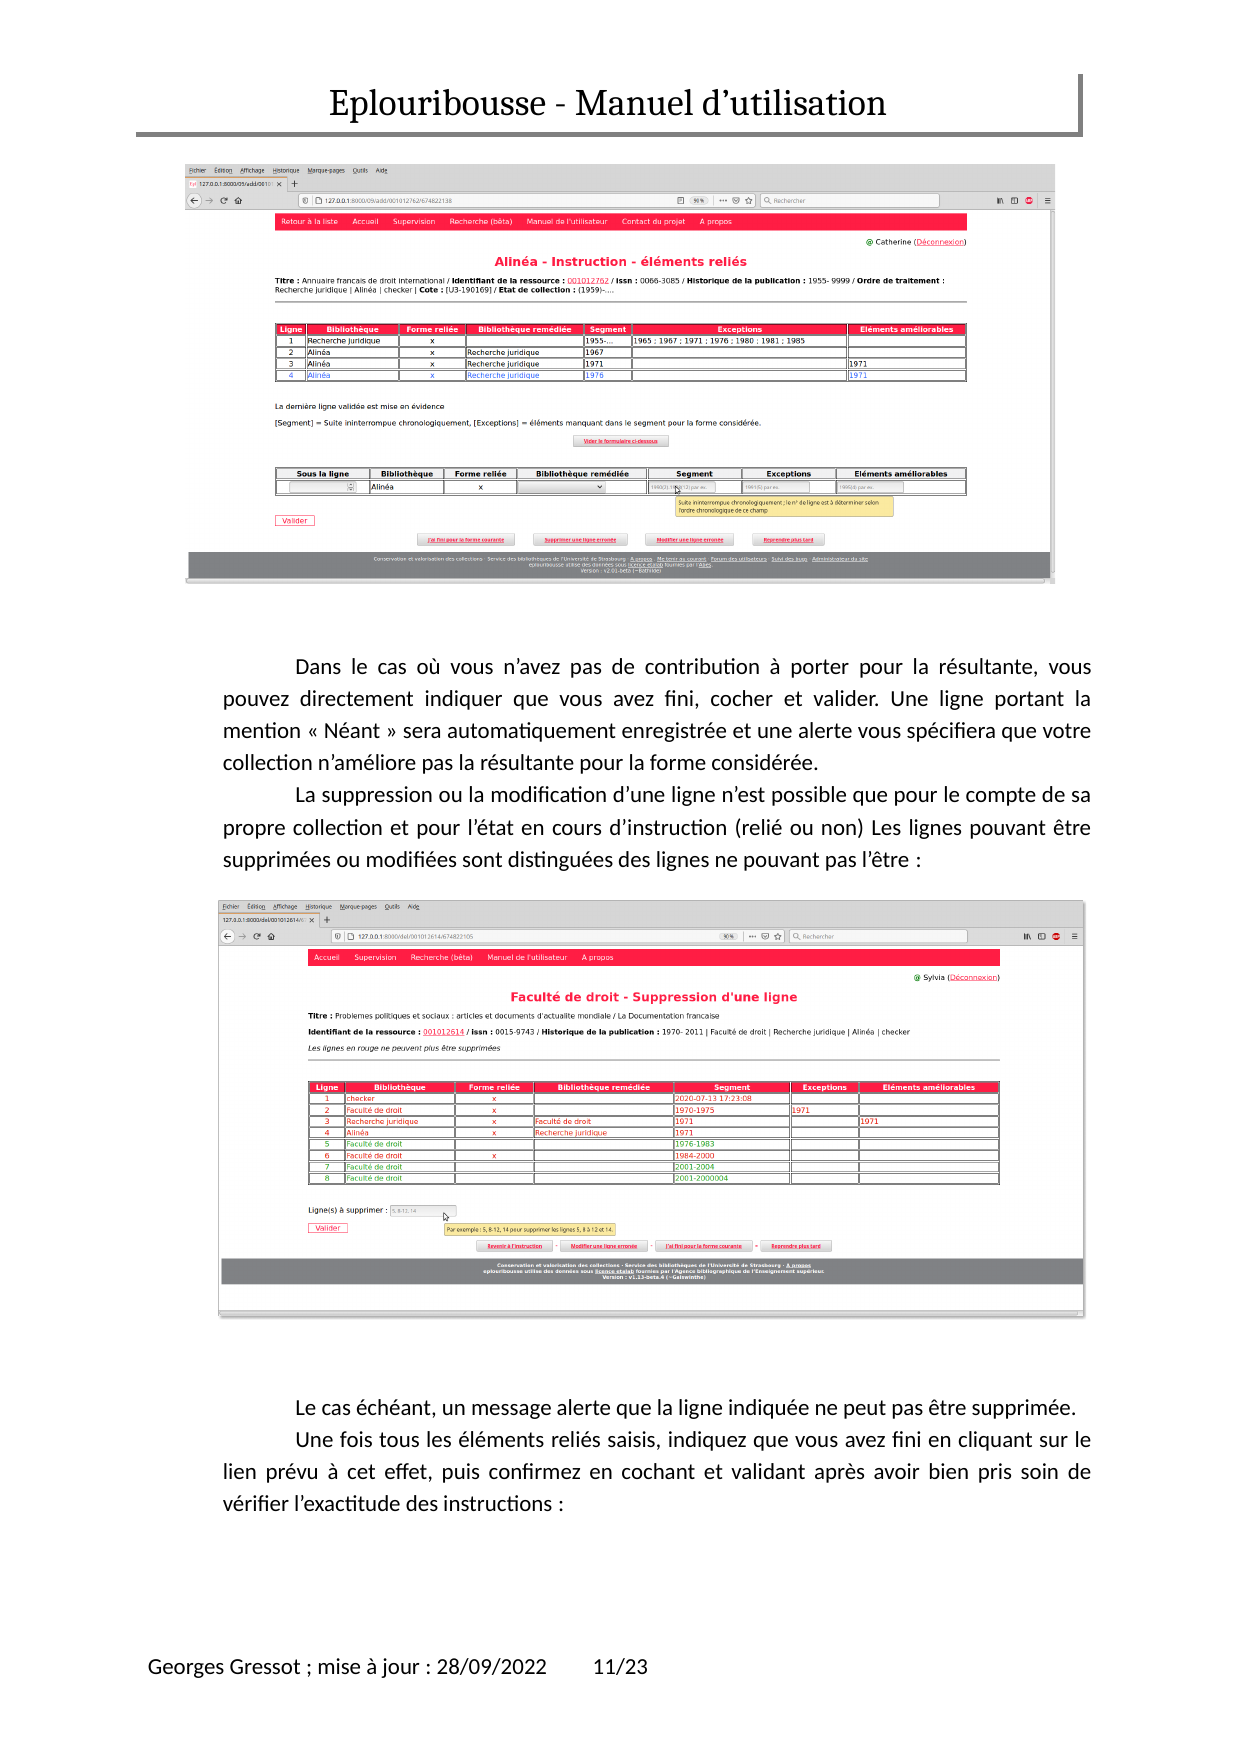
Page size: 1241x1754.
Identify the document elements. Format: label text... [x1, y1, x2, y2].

picture [216, 898, 1087, 1320]
list La suppression ou la modification d’une ligne n’est possible que pour le compte de sa propre collection et pour l’état en cours d’instruction (relié ou non) Les lignes pouvant être supprimées ou modifiées sont distinguées des lignes ne pouvant pas l’être : [223, 781, 1093, 873]
list Le cas échéant, un message alerte que la ligne indiquée ne peut pas être supprimée. [223, 1393, 1093, 1421]
picture [185, 164, 1055, 584]
list Une fois tous les éléments reliés saisis, indiquez que vous avez fini en cliquant sur le lien prévu à cet effet, puis confirmez en cochant et validant après avoir bien pris soin de vérifier l’exactitude des instructions : [223, 1425, 1093, 1517]
list Dans le cas où vous n’avez pas de contribution à porter pour la résultante, vous pouvez directement indiquer que vous avez fini, cocher et valider. Une ligne portant la mention « Néant » sera automatiquement enregistrée et une alerte vous spécifiera que votre collection n’améliore pas la résultante pour la forme considérée. [223, 652, 1093, 776]
